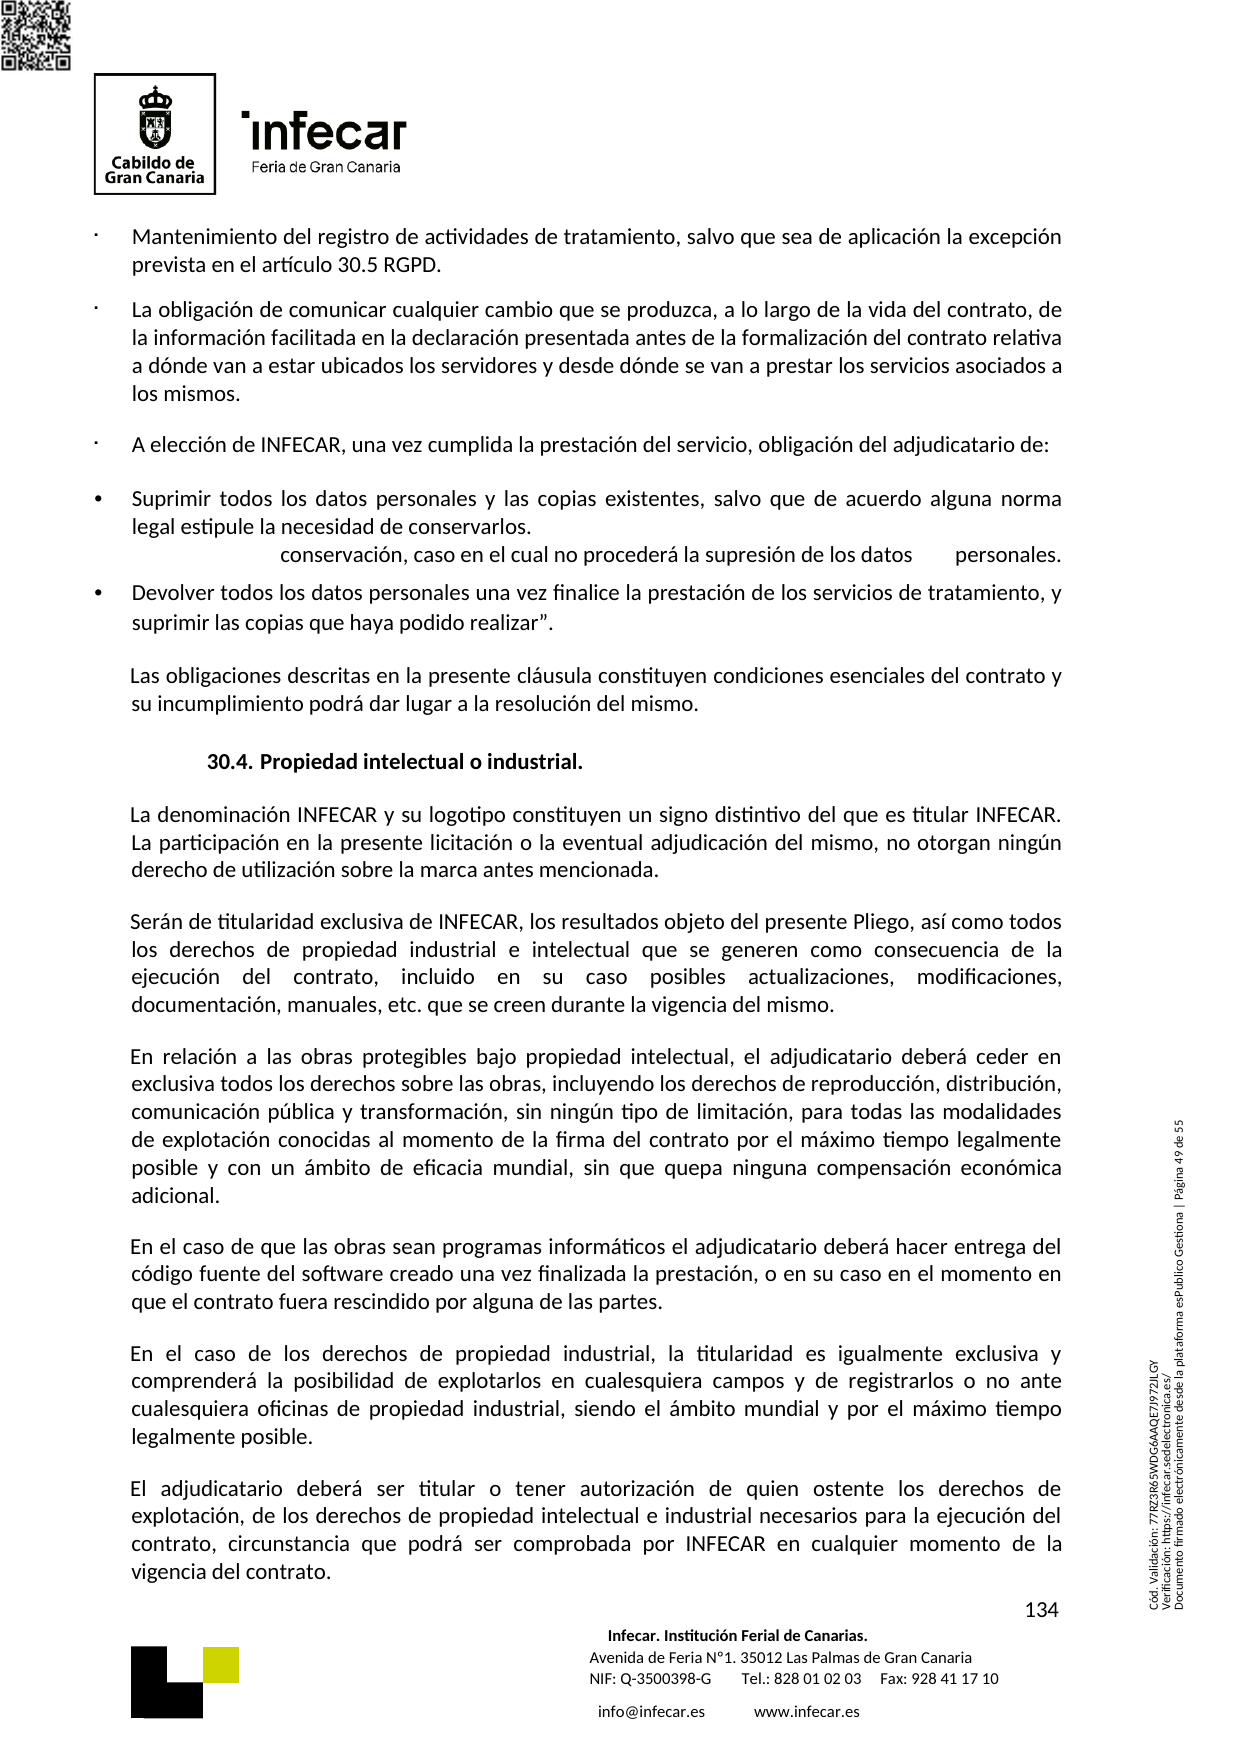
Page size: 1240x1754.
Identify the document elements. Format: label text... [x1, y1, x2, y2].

text El adjudicatario deberá ser titular o tener autorización de quien ostente los derechos de explotación, de los derechos de propiedad intelectual e industrial necesarios para la ejecución del contrato, circunstancia que podrá ser comprobada por INFECAR en cualquier momento de la vigencia del contrato. [130, 1474, 1064, 1585]
text En el caso de los derechos de propiedad industrial, la titularidad es igualmente exclusiva y comprenderá la posibilidad de explotarlos en cualesquiera campos y de registrarlos o no ante cualesquiera oficinas de propiedad industrial, siendo el ámbito mundial y por el máximo tiempo legalmente posible. [130, 1339, 1064, 1450]
list Suprimir todos los datos personales y las copias existentes, salvo que de acuerdo alguna norma legal estipule la necesidad de conservarlos. [94, 484, 1064, 540]
list La obligación de comunicar cualquier cambio que se produzca, a lo largo de la vida del contrato, de la información facilitada en la declaración presentada antes de la formalización del contrato relativa a dónde van a estar ubicados los servidores y desde dónde se van a prestar los servicios asociados a los mismos. [94, 296, 1064, 407]
list Mantenimiento del registro de actividades de tratamiento, salvo que sea de aplicación la excepción prevista en el artículo 30.5 RGPD. [94, 222, 1064, 278]
text Las obligaciones descritas en la presente cláusula constituyen condiciones esenciales del contrato y su incumplimiento podrá dar lugar a la resolución del mismo. [130, 661, 1064, 717]
list A elección de INFECAR, una vez cumplida la prestación del servicio, obligación del adjudicatario de: [94, 430, 1064, 458]
text La denominación INFECAR y su logotipo constituyen un signo distintivo del que es titular INFECAR. La participación en la presente licitación o la eventual adjudicación del mismo, no otorgan ningún derecho de utilización sobre la marca antes mencionada. [130, 800, 1064, 883]
text En el caso de que las obras sean programas informáticos el adjudicatario deberá hacer entrega del código fuente del software creado una vez finalizada la prestación, o en su caso en el momento en que el contrato fuera rescindido por alguna de las partes. [130, 1232, 1064, 1315]
text En relación a las obras protegibles bajo propiedad intelectual, el adjudicatario deberá ceder en exclusiva todos los derechos sobre las obras, incluyendo los derechos de reproducción, distribución, comunicación pública y transformación, sin ningún tipo de limitación, para todas las modalidades de explotación conocidas al momento de la firma del contrato por el máximo tiempo legalmente posible y con un ámbito de eficacia mundial, sin que quepa ninguna compensación económica adicional. [130, 1042, 1064, 1209]
text Serán de titularidad exclusiva de INFECAR, los resultados objeto del presente Pliego, así como todos los derechos de propiedad industrial e intelectual que se generen como consecuencia de la ejecución del contrato, incluido en su caso posibles actualizaciones, modificaciones, documentación, manuales, etc. que se creen durante la vigencia del mismo. [130, 907, 1064, 1018]
text 30.4. Propiedad intelectual o industrial. [207, 747, 1064, 775]
text conservación, caso en el cual no procederá la supresión de los datos personales. [130, 540, 1064, 568]
list Devolver todos los datos personales una vez finalice la prestación de los servicios de tratamiento, y suprimir las copias que haya podido realizar”. [94, 578, 1064, 636]
